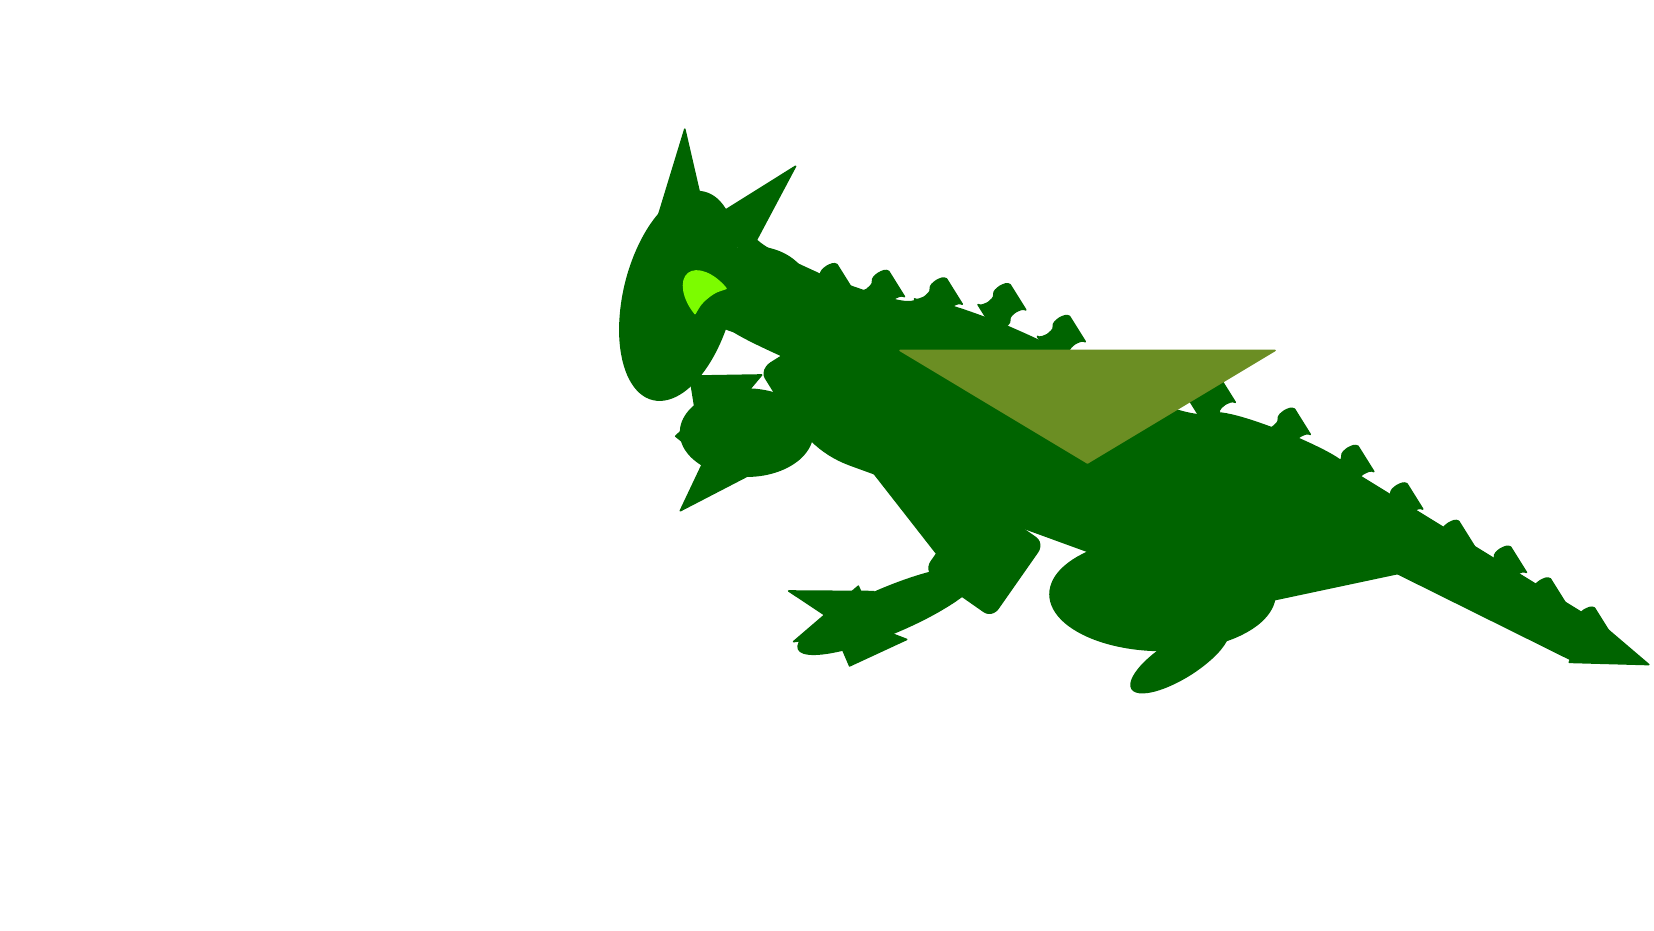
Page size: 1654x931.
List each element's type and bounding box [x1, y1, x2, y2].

text_box [619, 129, 1649, 693]
